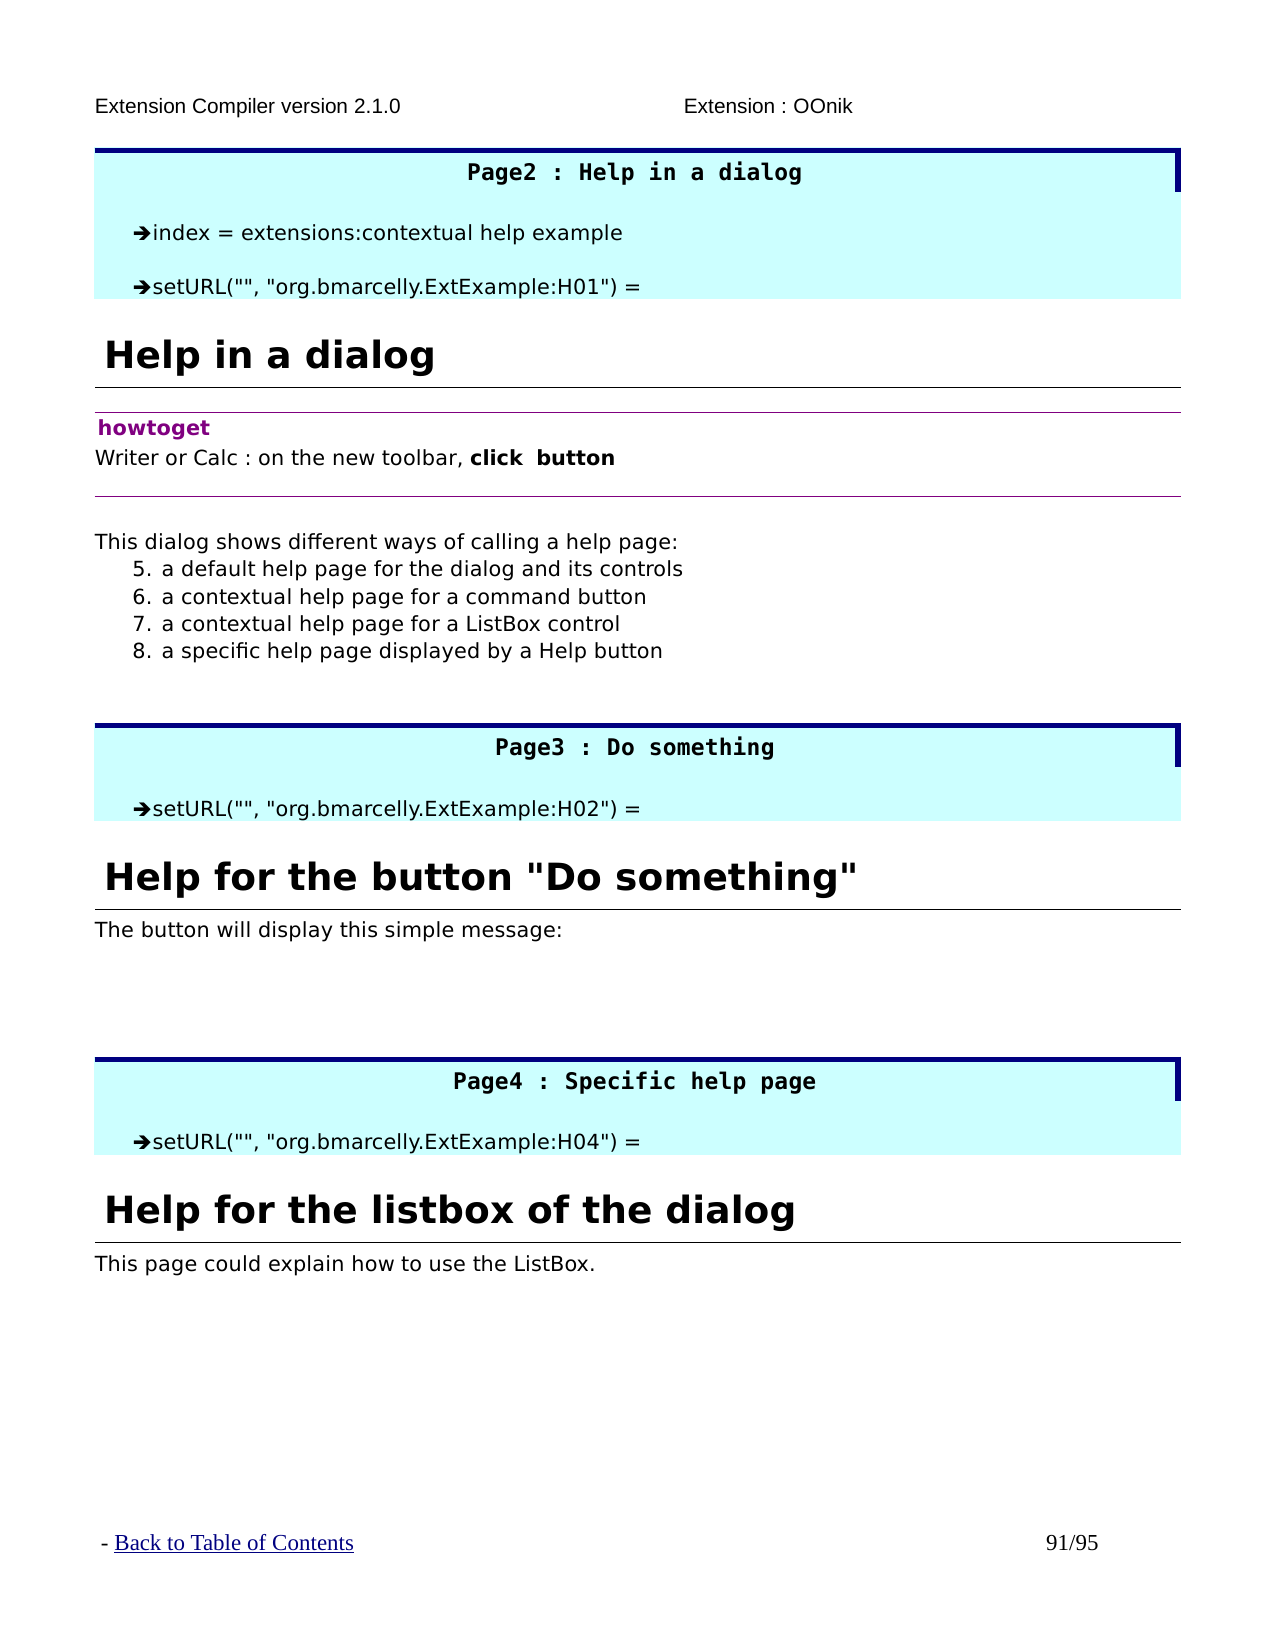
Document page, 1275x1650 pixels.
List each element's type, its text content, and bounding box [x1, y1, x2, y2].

list a contextual help page for a command button [132, 585, 1181, 609]
list setURL("", "org.bmarcelly.ExtExample:H02") = [94, 797, 1181, 821]
list a contextual help page for a ListBox control [132, 612, 1181, 637]
list setURL("", "org.bmarcelly.ExtExample:H04") = [94, 1130, 1181, 1155]
list a default help page for the dialog and its controls [132, 557, 1181, 582]
text This page could explain how to use the ListBox. [94, 1252, 1181, 1276]
text This dialog shows different ways of calling a help page: [94, 530, 1181, 554]
list a specific help page displayed by a Help button [132, 639, 1181, 664]
text howtoget [94, 413, 1181, 443]
text Writer or Calc : on the new toolbar, click button [94, 446, 1181, 471]
text The button will display this simple message: [94, 918, 1181, 943]
list index = extensions:contextual help example [94, 221, 1181, 246]
text Page2 : Help in a dialog [94, 149, 1175, 192]
text Page3 : Do something [94, 724, 1175, 767]
text Help for the listbox of the dialog [94, 1179, 1181, 1242]
text Help for the button "Do something" [94, 846, 1181, 909]
text Page4 : Specific help page [94, 1058, 1175, 1101]
list setURL("", "org.bmarcelly.ExtExample:H01") = [94, 275, 1181, 299]
text Help in a dialog [94, 324, 1181, 387]
